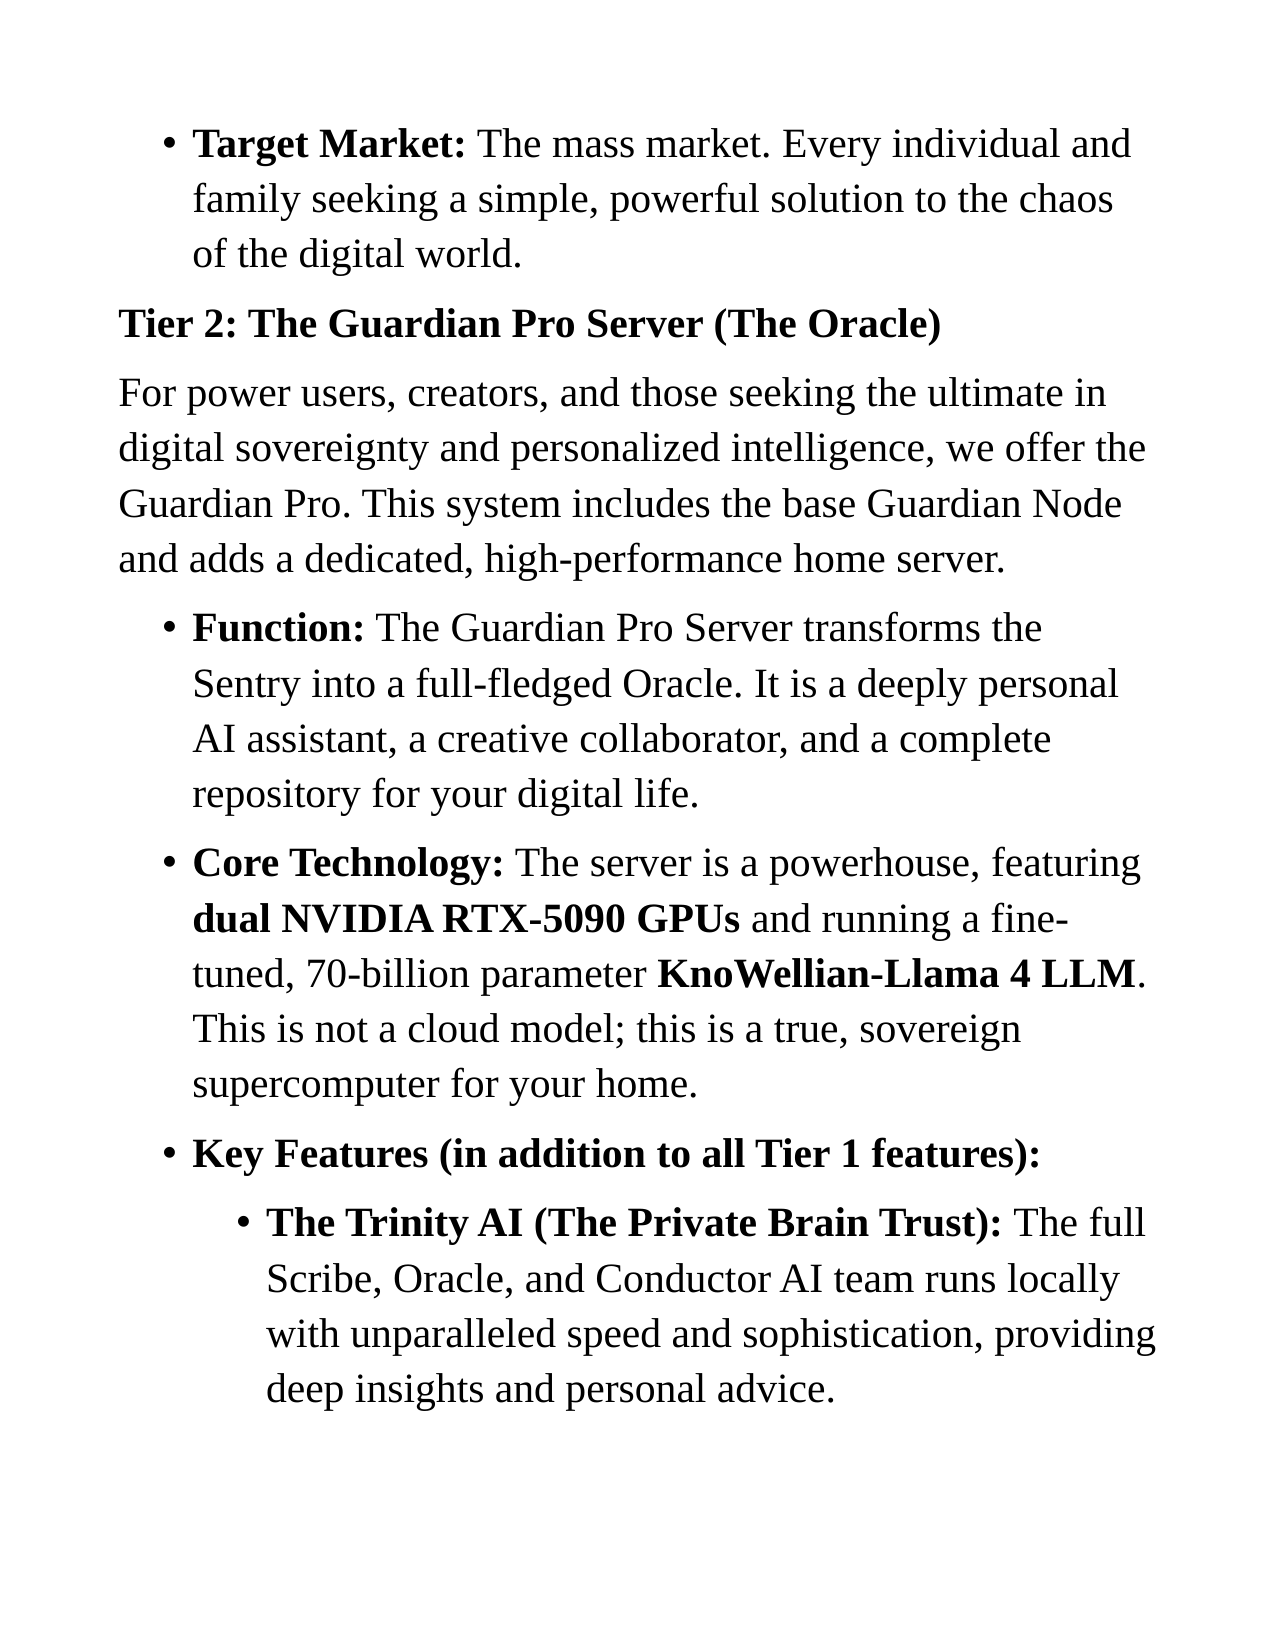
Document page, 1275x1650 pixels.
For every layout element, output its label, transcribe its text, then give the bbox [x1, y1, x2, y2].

list Key Features (in addition to all Tier 1 features): [162, 1128, 1157, 1176]
list Target Market: The mass market. Every individual and family seeking a simple, powerful solution to the chaos of the digital world. [162, 118, 1157, 276]
list Function: The Guardian Pro Server transforms the Sentry into a full-fledged Oracle. It is a deeply personal AI assistant, a creative collaborator, and a complete repository for your digital life. [162, 603, 1157, 816]
list The Trinity AI (The Private Brain Trust): The full Scribe, Oracle, and Conductor AI team runs locally with unparalleled speed and sophistication, providing deep insights and personal advice. [236, 1198, 1157, 1411]
text Tier 2: The Guardian Pro Server (The Oracle) [118, 298, 1157, 346]
text For power users, creators, and those seeking the ultimate in digital sovereignty and personalized intelligence, we offer the Guardian Pro. This system includes the base Guardian Node and adds a dedicated, high-performance home server. [118, 368, 1157, 581]
list Core Technology: The server is a powerhouse, featuring dual NVIDIA RTX-5090 GPUs and running a fine-tuned, 70-billion parameter KnoWellian-Llama 4 LLM. This is not a cloud model; this is a true, sovereign supercomputer for your home. [162, 838, 1157, 1106]
